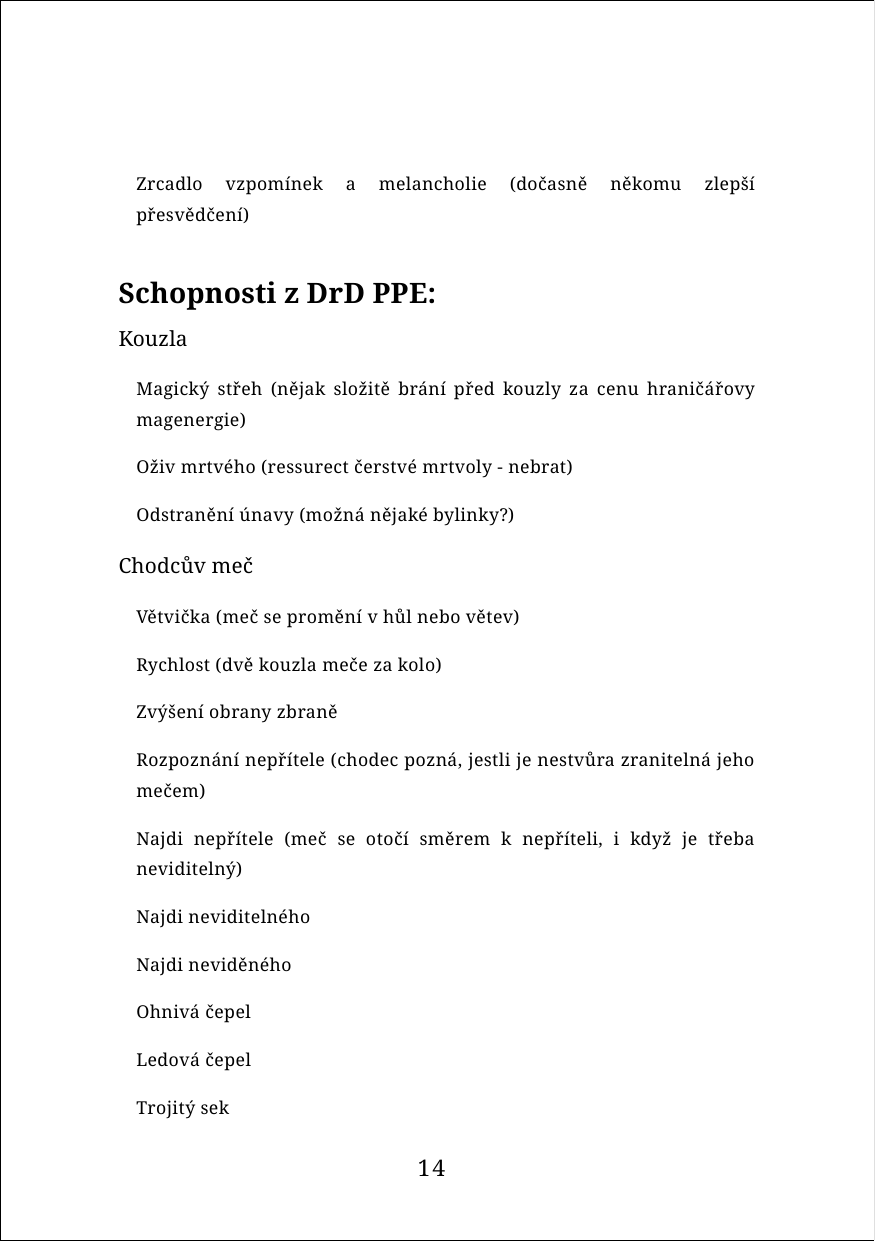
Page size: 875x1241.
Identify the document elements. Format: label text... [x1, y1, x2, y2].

text Najdi nepřítele (meč se otočí směrem k nepříteli, i když je třeba neviditelný) [136, 826, 756, 880]
text Kouzla [118, 324, 756, 352]
text Zrcadlo vzpomínek a melancholie (dočasně někomu zlepší přesvědčení) [136, 172, 756, 226]
text Ledová čepel [136, 1048, 756, 1072]
text Chodcův meč [118, 551, 756, 579]
text Najdi neviditelného [136, 904, 756, 928]
text Oživ mrtvého (ressurect čerstvé mrtvoly - nebrat) [136, 455, 756, 479]
text Odstranění únavy (možná nějaké bylinky?) [136, 503, 756, 527]
text Magický střeh (nějak složitě brání před kouzly za cenu hraničářovy magenergie) [136, 377, 756, 431]
text Trojitý sek [136, 1096, 756, 1120]
text Rychlost (dvě kouzla meče za kolo) [136, 652, 756, 676]
subtitle Schopnosti z DrD PPE: [118, 273, 756, 312]
text Rozpoznání nepřítele (chodec pozná, jestli je nestvůra zranitelná jeho mečem) [136, 748, 756, 802]
text Najdi neviděného [136, 952, 756, 976]
text Zvýšení obrany zbraně [136, 700, 756, 724]
text Větvička (meč se promění v hůl nebo větev) [136, 604, 756, 628]
text Ohnivá čepel [136, 1000, 756, 1024]
